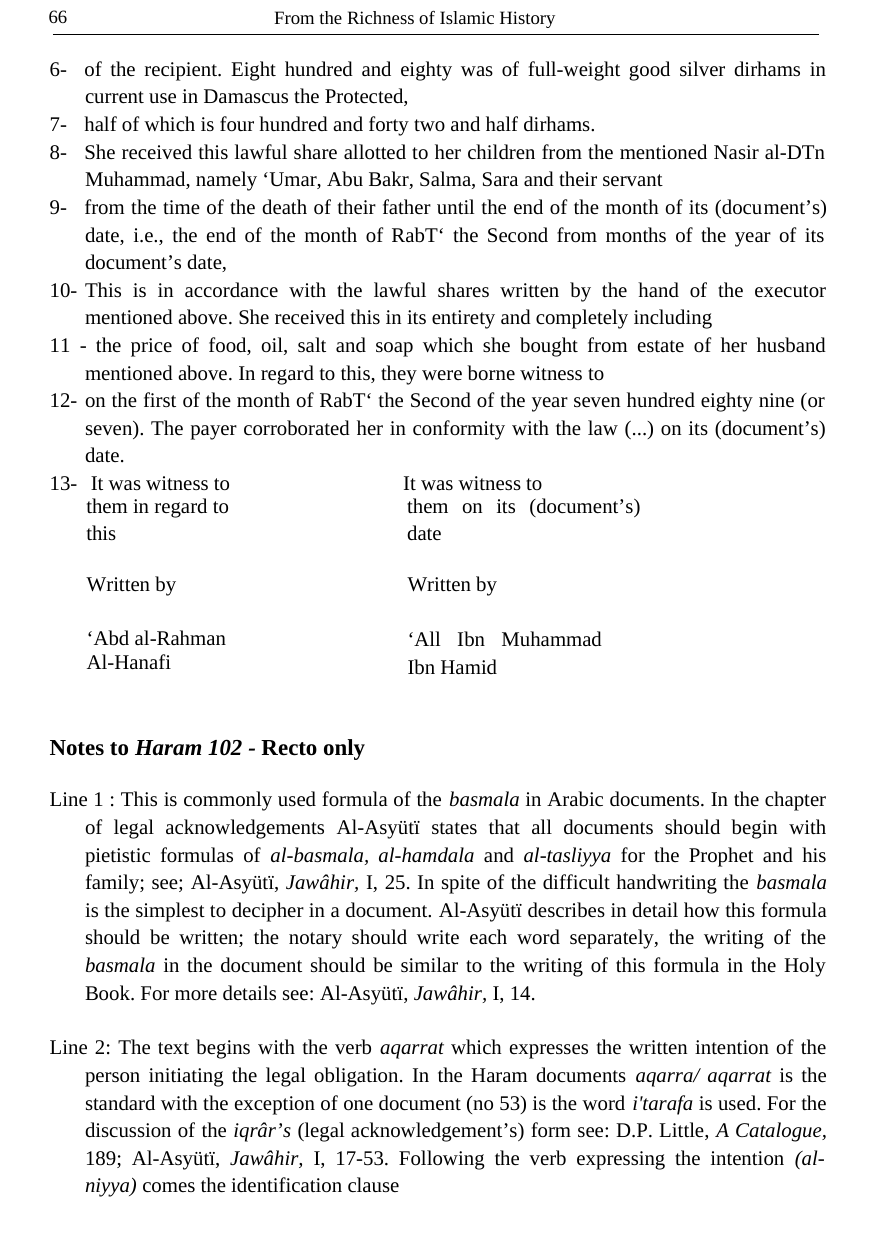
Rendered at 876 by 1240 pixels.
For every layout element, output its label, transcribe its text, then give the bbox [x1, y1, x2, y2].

text Line 1 : This is commonly used formula of the basmala in Arabic documents. In the chapter of legal acknowledgements Al-Asyütï states that all documents should begin with pietistic formulas of al-basmala, al-hamdala and al-tasliyya for the Prophet and his family; see; Al-Asyütï, Jawâhir, I, 25. In spite of the difficult handwriting the basmala is the simplest to decipher in a document. Al-Asyütï de­scribes in detail how this formula should be written; the notary should write each word separately, the writing of the basmala in the document should be similar to the writing of this formula in the Holy Book. For more details see: Al-Asyütï, Jawâhir, I, 14. [49, 787, 827, 1004]
list half of which is four hundred and forty two and half dirhams. [49, 112, 827, 136]
list from the time of the death of their father until the end of the month of its (docu­ment’s) date, i.e., the end of the month of RabT‘ the Second from months of the year of its document’s date, [49, 195, 827, 274]
list She received this lawful share allotted to her children from the mentioned Nasir al-DTn Muhammad, namely ‘Umar, Abu Bakr, Salma, Sara and their servant [49, 140, 827, 191]
text them in regard to this [86, 494, 248, 545]
text From the Richness of Islamic History [274, 7, 596, 28]
text Line 2: The text begins with the verb aqarrat which expresses the written intention of the person initiating the legal obligation. In the Haram documents aqarra/ aqarrat is the standard with the exception of one document (no 53) is the word i'tarafa is used. For the discussion of the iqrâr’s (legal acknowledgement’s) form see: D.P. Little, A Catalogue, 189; Al-Asyütï, Jawâhir, I, 17-53. Follow­ing the verb expressing the intention (al-niyya) comes the identification clause [49, 1035, 827, 1197]
list of the recipient. Eight hundred and eighty was of full-weight good silver dirhams in current use in Damascus the Protected, [49, 57, 827, 108]
text Written by [86, 572, 244, 596]
text them on its (document’s) date [407, 494, 640, 545]
list This is in accordance with the lawful shares written by the hand of the executor mentioned above. She received this in its entirety and completely including [49, 278, 827, 329]
text ‘All Ibn Muhammad Ibn Hamid [407, 627, 602, 679]
list on the first of the month of RabT‘ the Second of the year seven hundred eighty nine (or seven). The payer corroborated her in conformity with the law (...) on its (document’s) date. [49, 388, 827, 467]
text Al-Hanafi [86, 650, 244, 674]
text Written by [407, 572, 602, 596]
list It was witness to It was witness to [49, 471, 827, 493]
text 66 [48, 6, 74, 28]
text Notes to Haram 102 - Recto only [49, 734, 827, 760]
text 11 - the price of food, oil, salt and soap which she bought from estate of her husband mentioned above. In regard to this, they were borne witness to [49, 333, 827, 384]
text ‘Abd al-Rahman [86, 626, 244, 650]
